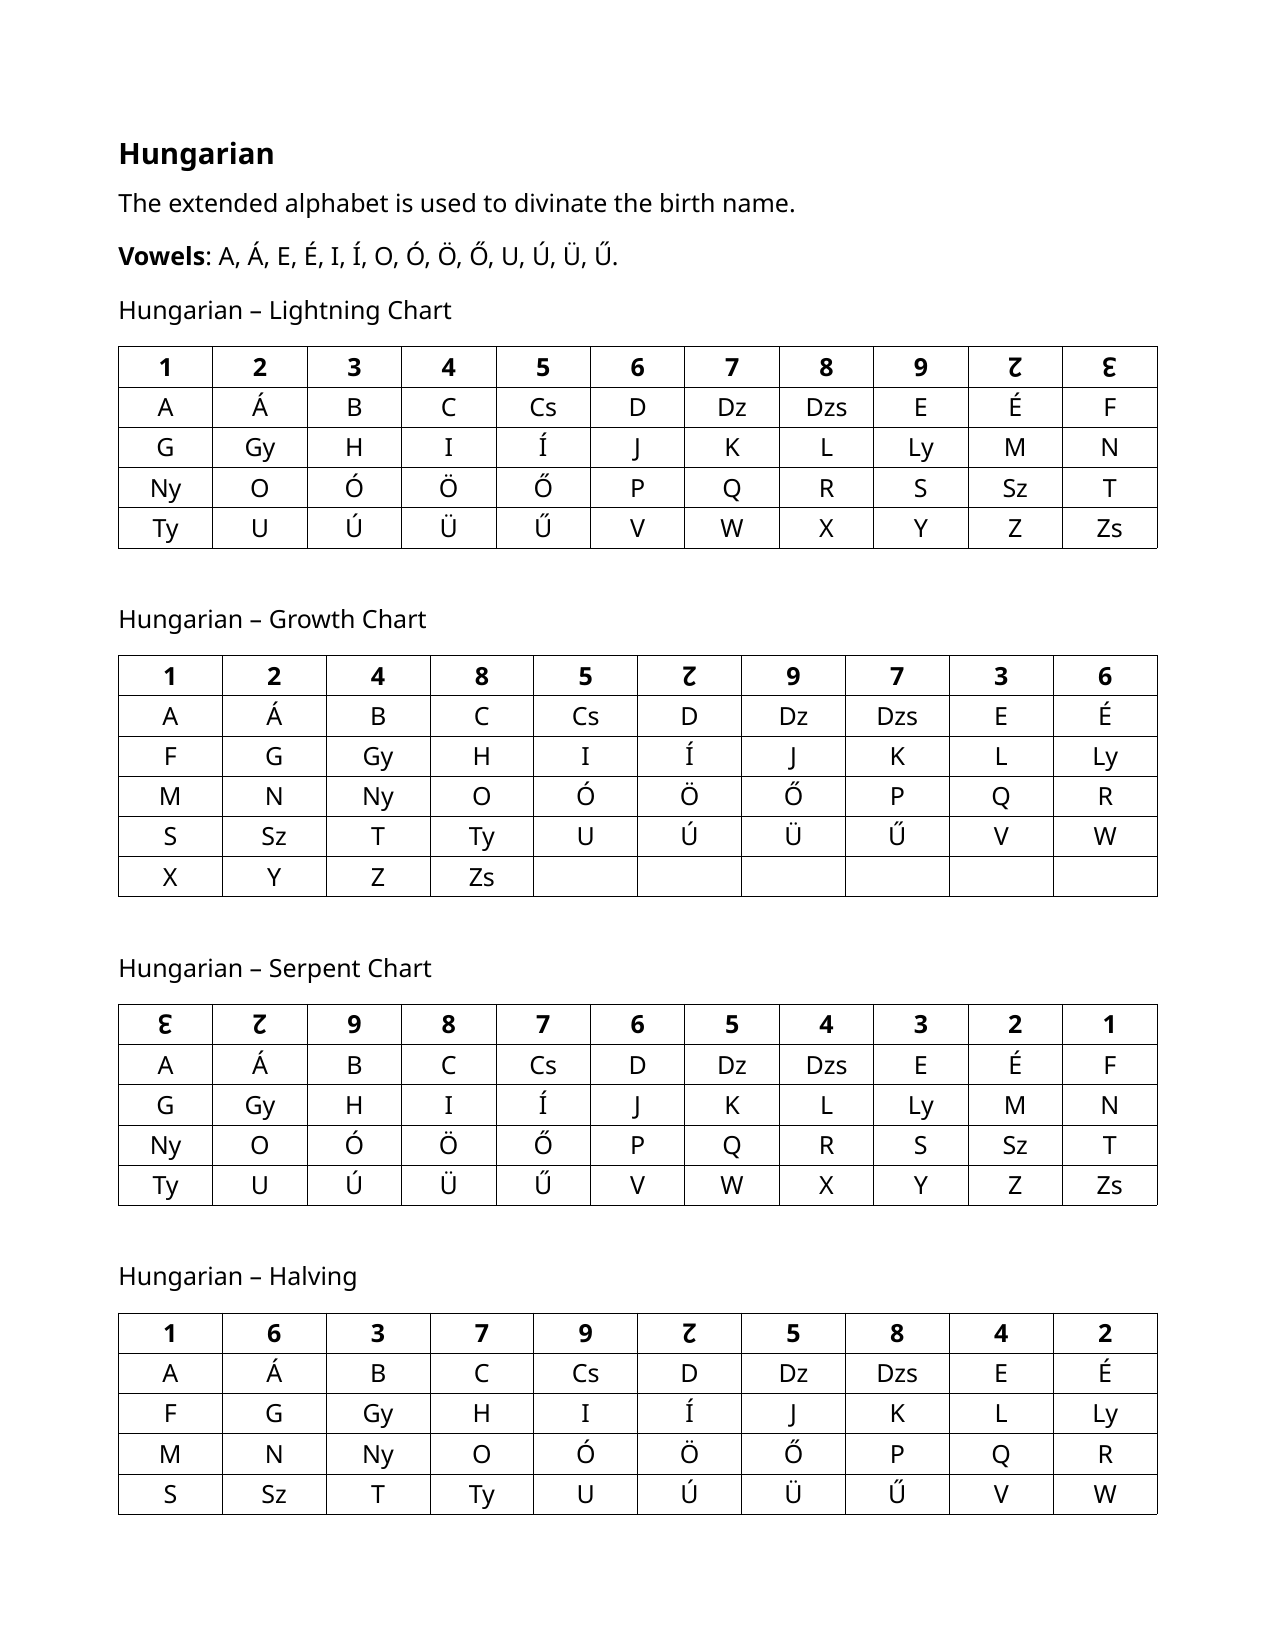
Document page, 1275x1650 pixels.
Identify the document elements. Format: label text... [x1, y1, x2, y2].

table_header 9 [534, 1314, 637, 1353]
table_cell Ő [497, 1126, 590, 1165]
table_cell Ny [327, 1434, 430, 1473]
table_cell Ü [402, 1166, 496, 1205]
table_header ↊ [638, 1314, 741, 1353]
table_header 4 [402, 347, 496, 387]
table_cell É [1054, 1354, 1157, 1393]
table_header 4 [780, 1005, 873, 1044]
table_cell Ú [638, 1475, 741, 1514]
table_cell H [431, 1394, 533, 1433]
table_cell Dz [742, 1354, 845, 1393]
table_cell Cs [534, 696, 637, 736]
table_header 5 [534, 656, 637, 695]
table_cell O [213, 1126, 307, 1165]
table_cell F [119, 1394, 222, 1433]
table_cell Ly [874, 1085, 968, 1124]
table_cell Ö [402, 468, 496, 507]
table_header 5 [497, 347, 590, 387]
table_cell S [874, 1126, 968, 1165]
table_header 5 [742, 1314, 845, 1353]
table_cell Z [969, 508, 1062, 547]
table_cell P [846, 777, 949, 816]
table_header 7 [431, 1314, 533, 1353]
table_cell J [591, 1085, 684, 1124]
table_cell Ó [534, 1434, 637, 1473]
table_cell Ő [742, 1434, 845, 1473]
table_cell Ú [308, 508, 401, 547]
table_cell Q [685, 468, 779, 507]
table_cell E [950, 1354, 1053, 1393]
table_cell B [308, 388, 401, 427]
table_cell E [874, 1045, 968, 1084]
table_cell Ű [846, 1475, 949, 1514]
table_cell Ű [846, 817, 949, 856]
table_cell Sz [223, 817, 326, 856]
table_cell [534, 857, 637, 896]
table_cell E [950, 696, 1053, 736]
table_cell I [402, 428, 496, 467]
table_cell Gy [327, 1394, 430, 1433]
table_cell Dz [685, 1045, 779, 1084]
table_header 9 [742, 656, 845, 695]
table_cell K [685, 428, 779, 467]
table_header ↋ [119, 1005, 212, 1044]
table_cell L [950, 737, 1053, 776]
table_cell T [327, 1475, 430, 1514]
table_cell É [1054, 696, 1157, 736]
table_header 3 [308, 347, 401, 387]
table_cell B [327, 1354, 430, 1393]
table_cell Í [497, 1085, 590, 1124]
table_cell C [431, 696, 533, 736]
table_cell L [780, 1085, 873, 1124]
table_cell H [308, 428, 401, 467]
table_header 8 [431, 656, 533, 695]
table_cell Ő [742, 777, 845, 816]
table_header 3 [874, 1005, 968, 1044]
table_header 2 [213, 347, 307, 387]
table_cell Q [950, 1434, 1053, 1473]
table_cell R [1054, 777, 1157, 816]
table_cell W [685, 508, 779, 547]
table_header 2 [223, 656, 326, 695]
table_cell A [119, 696, 222, 736]
table_cell R [1054, 1434, 1157, 1473]
table_cell [638, 857, 741, 896]
table_cell Ü [742, 1475, 845, 1514]
table_header 5 [685, 1005, 779, 1044]
table_header 4 [950, 1314, 1053, 1353]
table_header 1 [119, 347, 212, 387]
table_cell Ty [431, 817, 533, 856]
table_header 3 [950, 656, 1053, 695]
table_cell Zs [431, 857, 533, 896]
table_cell Y [223, 857, 326, 896]
table_header 6 [1054, 656, 1157, 695]
table_cell M [119, 1434, 222, 1473]
table_cell N [1063, 1085, 1157, 1124]
table_cell Ly [1054, 1394, 1157, 1433]
table_cell O [213, 468, 307, 507]
table_cell Cs [497, 1045, 590, 1084]
table_cell Gy [213, 1085, 307, 1124]
table_cell D [638, 1354, 741, 1393]
table_cell A [119, 388, 212, 427]
table_cell Gy [213, 428, 307, 467]
table_cell O [431, 777, 533, 816]
table_cell É [969, 388, 1062, 427]
table_header ↊ [213, 1005, 307, 1044]
table_cell Ü [742, 817, 845, 856]
table_cell C [402, 388, 496, 427]
table_cell N [1063, 428, 1157, 467]
table_cell B [308, 1045, 401, 1084]
table_cell F [1063, 1045, 1157, 1084]
table_cell P [846, 1434, 949, 1473]
table_cell Ú [308, 1166, 401, 1205]
table_header 2 [1054, 1314, 1157, 1353]
table_cell P [591, 468, 684, 507]
table_cell Q [950, 777, 1053, 816]
table_cell Z [327, 857, 430, 896]
table_cell D [591, 1045, 684, 1084]
table_cell Dzs [780, 1045, 873, 1084]
table_cell [1054, 857, 1157, 896]
table_cell Ű [497, 1166, 590, 1205]
table_cell Í [497, 428, 590, 467]
table_cell Ny [119, 1126, 212, 1165]
table_cell Z [969, 1166, 1062, 1205]
table_cell T [1063, 468, 1157, 507]
table_cell G [223, 1394, 326, 1433]
table_cell W [685, 1166, 779, 1205]
text Hungarian – Lightning Chart [118, 293, 1157, 327]
table_cell U [534, 817, 637, 856]
table_cell O [431, 1434, 533, 1473]
text Hungarian – Serpent Chart [118, 950, 1157, 984]
table_cell X [119, 857, 222, 896]
table_cell Dzs [780, 388, 873, 427]
table_cell Ó [308, 1126, 401, 1165]
table_header 1 [119, 1314, 222, 1353]
table_header 1 [1063, 1005, 1157, 1044]
table_cell Ö [402, 1126, 496, 1165]
table_cell F [1063, 388, 1157, 427]
table_cell Ny [327, 777, 430, 816]
table_header 7 [846, 656, 949, 695]
table_header 3 [327, 1314, 430, 1353]
table_header 7 [497, 1005, 590, 1044]
table_cell Dzs [846, 1354, 949, 1393]
table_cell Dz [685, 388, 779, 427]
table_cell Í [638, 1394, 741, 1433]
table_cell Zs [1063, 1166, 1157, 1205]
table_cell I [534, 737, 637, 776]
table_header ↊ [969, 347, 1062, 387]
table_cell A [119, 1354, 222, 1393]
table_cell W [1054, 1475, 1157, 1514]
table_cell W [1054, 817, 1157, 856]
table_cell I [402, 1085, 496, 1124]
table_cell U [534, 1475, 637, 1514]
table_cell M [969, 428, 1062, 467]
table_cell Sz [969, 468, 1062, 507]
table_cell Ó [308, 468, 401, 507]
table_cell Cs [534, 1354, 637, 1393]
table_cell V [950, 817, 1053, 856]
table_cell Ly [1054, 737, 1157, 776]
table_cell Ő [497, 468, 590, 507]
table_cell V [591, 1166, 684, 1205]
table_cell Gy [327, 737, 430, 776]
table_header 6 [591, 1005, 684, 1044]
table_cell E [874, 388, 968, 427]
table_cell V [950, 1475, 1053, 1514]
table_cell N [223, 777, 326, 816]
table_header 1 [119, 656, 222, 695]
table_cell C [402, 1045, 496, 1084]
table_cell Q [685, 1126, 779, 1165]
table_cell H [431, 737, 533, 776]
table_cell Dzs [846, 696, 949, 736]
table_cell B [327, 696, 430, 736]
table_cell Ty [119, 1166, 212, 1205]
table_cell R [780, 468, 873, 507]
table_cell É [969, 1045, 1062, 1084]
table_header ↋ [1063, 347, 1157, 387]
table_cell Ú [638, 817, 741, 856]
table_header 2 [969, 1005, 1062, 1044]
table_cell T [327, 817, 430, 856]
table_cell S [119, 817, 222, 856]
table_cell Ű [497, 508, 590, 547]
table_cell D [591, 388, 684, 427]
table_cell G [223, 737, 326, 776]
table_cell L [950, 1394, 1053, 1433]
table_cell L [780, 428, 873, 467]
table_cell G [119, 428, 212, 467]
text The extended alphabet is used to divinate the birth name. [118, 185, 1157, 219]
table_cell Á [213, 388, 307, 427]
table_cell H [308, 1085, 401, 1124]
table_header ↊ [638, 656, 741, 695]
table_cell J [742, 1394, 845, 1433]
table_cell Zs [1063, 508, 1157, 547]
table_cell Í [638, 737, 741, 776]
table_cell D [638, 696, 741, 736]
table_cell Ty [119, 508, 212, 547]
table_cell [742, 857, 845, 896]
table_cell Sz [223, 1475, 326, 1514]
table_cell K [846, 737, 949, 776]
table_header 4 [327, 656, 430, 695]
table_cell Ö [638, 777, 741, 816]
table_cell Ö [638, 1434, 741, 1473]
table_cell Ly [874, 428, 968, 467]
table_cell G [119, 1085, 212, 1124]
table_cell Sz [969, 1126, 1062, 1165]
table_cell Ny [119, 468, 212, 507]
table_cell Ü [402, 508, 496, 547]
table_cell R [780, 1126, 873, 1165]
table_header 9 [308, 1005, 401, 1044]
table_cell T [1063, 1126, 1157, 1165]
table_cell Á [223, 1354, 326, 1393]
table_cell Dz [742, 696, 845, 736]
table_header 8 [402, 1005, 496, 1044]
subtitle Hungarian [118, 133, 1157, 173]
table_cell X [780, 508, 873, 547]
table_header 7 [685, 347, 779, 387]
table_cell Ó [534, 777, 637, 816]
table_cell Y [874, 508, 968, 547]
table_cell M [969, 1085, 1062, 1124]
table_cell U [213, 508, 307, 547]
table_cell Y [874, 1166, 968, 1205]
table_cell S [874, 468, 968, 507]
table_cell X [780, 1166, 873, 1205]
table_cell F [119, 737, 222, 776]
table_cell K [846, 1394, 949, 1433]
table_cell Á [213, 1045, 307, 1084]
table_cell U [213, 1166, 307, 1205]
table_cell A [119, 1045, 212, 1084]
table_header 6 [223, 1314, 326, 1353]
table_cell M [119, 777, 222, 816]
table_cell [846, 857, 949, 896]
table_cell Cs [497, 388, 590, 427]
table_cell P [591, 1126, 684, 1165]
table_cell Ty [431, 1475, 533, 1514]
text Hungarian – Halving [118, 1259, 1157, 1293]
table_cell Á [223, 696, 326, 736]
table_cell S [119, 1475, 222, 1514]
table_cell K [685, 1085, 779, 1124]
table_cell V [591, 508, 684, 547]
text Hungarian – Growth Chart [118, 601, 1157, 635]
table_cell N [223, 1434, 326, 1473]
table_cell I [534, 1394, 637, 1433]
table_cell C [431, 1354, 533, 1393]
table_cell J [591, 428, 684, 467]
table_cell [950, 857, 1053, 896]
table_header 6 [591, 347, 684, 387]
table_cell J [742, 737, 845, 776]
table_header 8 [780, 347, 873, 387]
table_header 9 [874, 347, 968, 387]
table_header 8 [846, 1314, 949, 1353]
text Vowels: A, Á, E, É, I, Í, O, Ó, Ö, Ő, U, Ú, Ü, Ű. [118, 239, 1157, 273]
